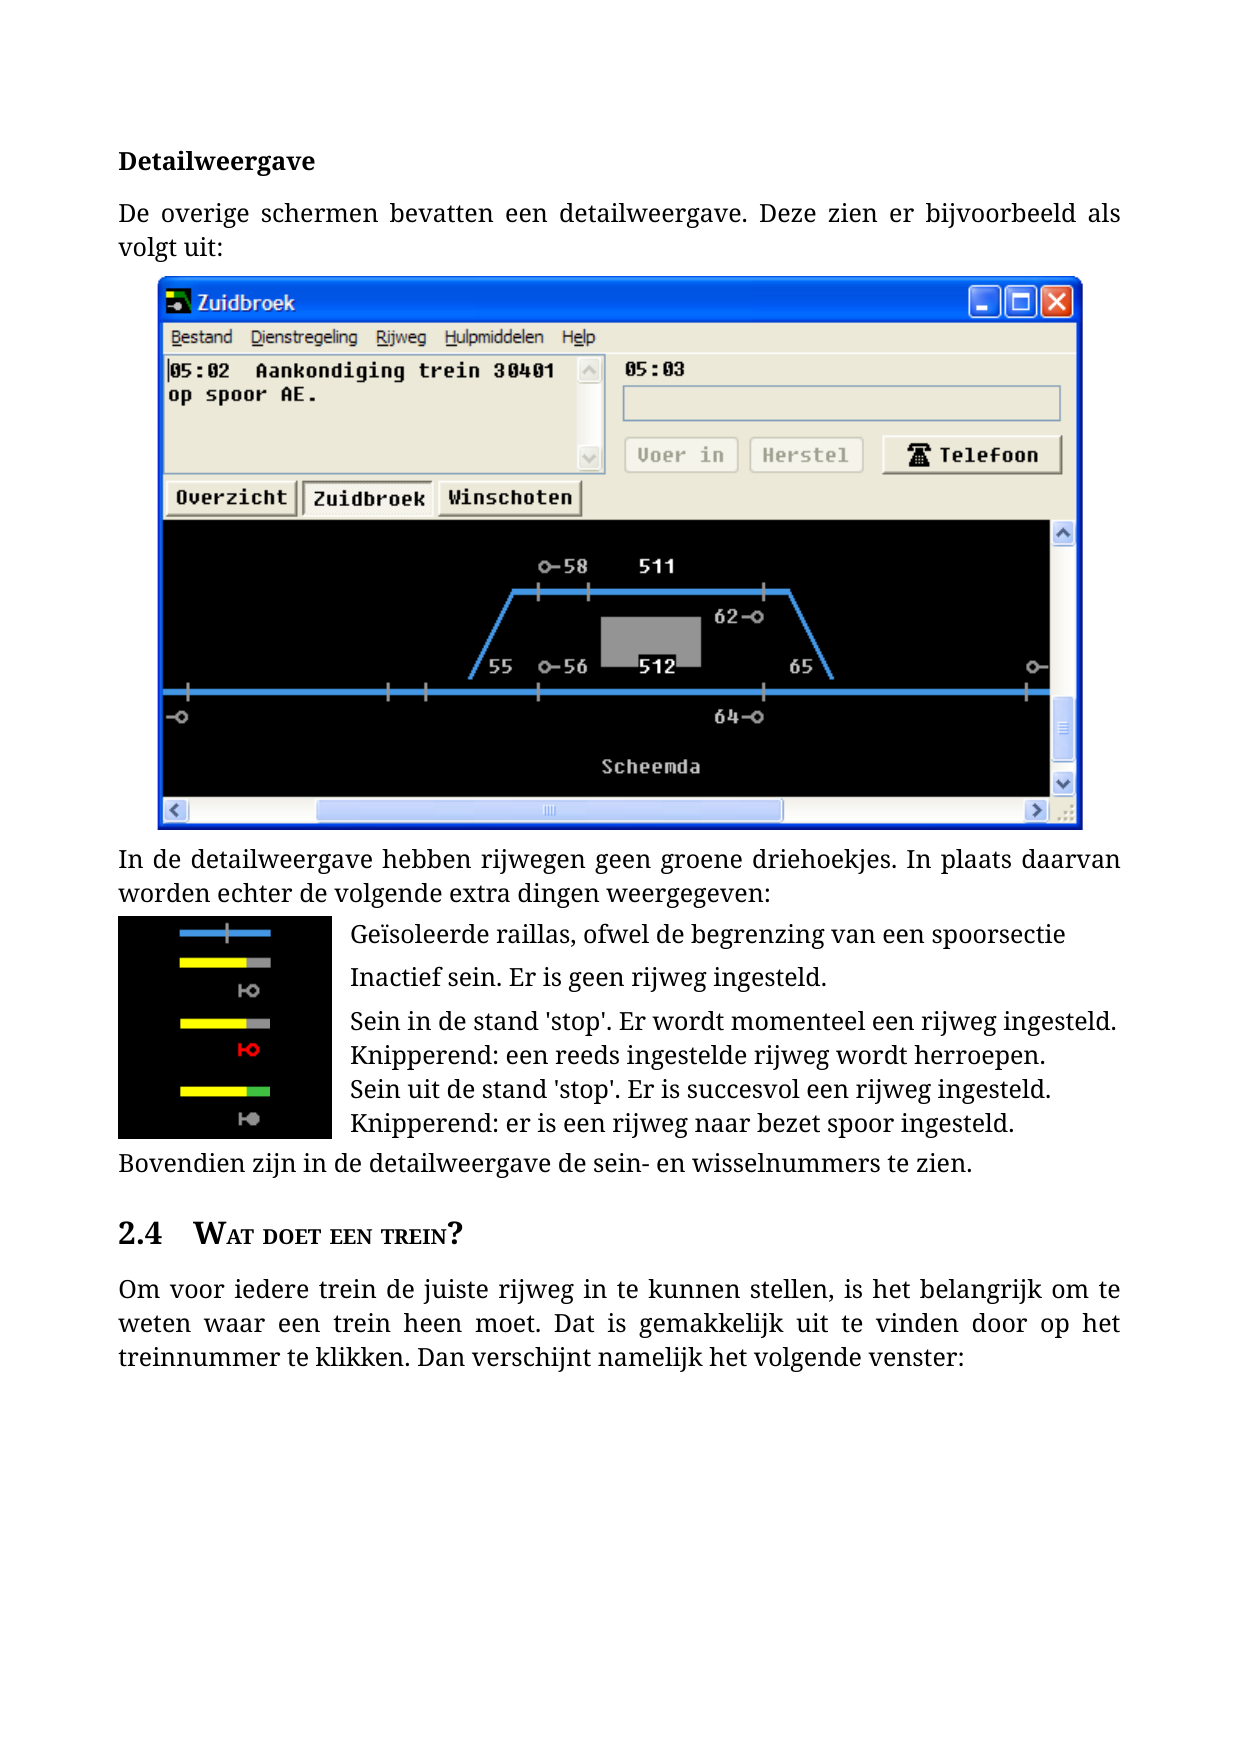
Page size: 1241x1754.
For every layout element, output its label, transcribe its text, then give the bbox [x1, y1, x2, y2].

table_header [118, 916, 332, 950]
table_cell Sein uit de stand 'stop'. Er is succesvol een rijweg ingesteld. Knipperend: er is een rijweg naar bezet spoor ingesteld. [332, 1071, 1122, 1139]
table_cell Sein in de stand 'stop'. Er wordt momenteel een rijweg ingesteld. Knipperend: een reeds ingestelde rijweg wordt herroepen. [332, 1003, 1122, 1071]
table_cell [271, 950, 332, 1003]
text Bovendien zijn in de detailweergave de sein- en wisselnummers te zien. [118, 1145, 1122, 1179]
subtitle Wat doet een trein? [118, 1211, 1122, 1253]
picture [157, 276, 1083, 830]
text De overige schermen bevatten een detailweergave. Deze zien er bijvoorbeeld als volgt uit: [118, 196, 1122, 264]
table_cell [118, 950, 179, 1003]
table_cell Inactief sein. Er is geen rijweg ingesteld. [332, 950, 1122, 1003]
subtitle Detailweergave [118, 143, 1122, 177]
table_cell [118, 1003, 332, 1071]
text Om voor iedere trein de juiste rijweg in te kunnen stellen, is het belangrijk om te weten waar een trein heen moet. Dat is gemakkelijk uit te vinden door op het treinnummer te klikken. Dan verschijnt namelijk het volgende venster: [118, 1272, 1122, 1374]
table_cell [118, 1071, 332, 1139]
table_header Geïsoleerde raillas, ofwel de begrenzing van een spoorsectie [332, 916, 1122, 950]
text In de detailweergave hebben rijwegen geen groene driehoekjes. In plaats daarvan worden echter de volgende extra dingen weergegeven: [118, 842, 1122, 910]
